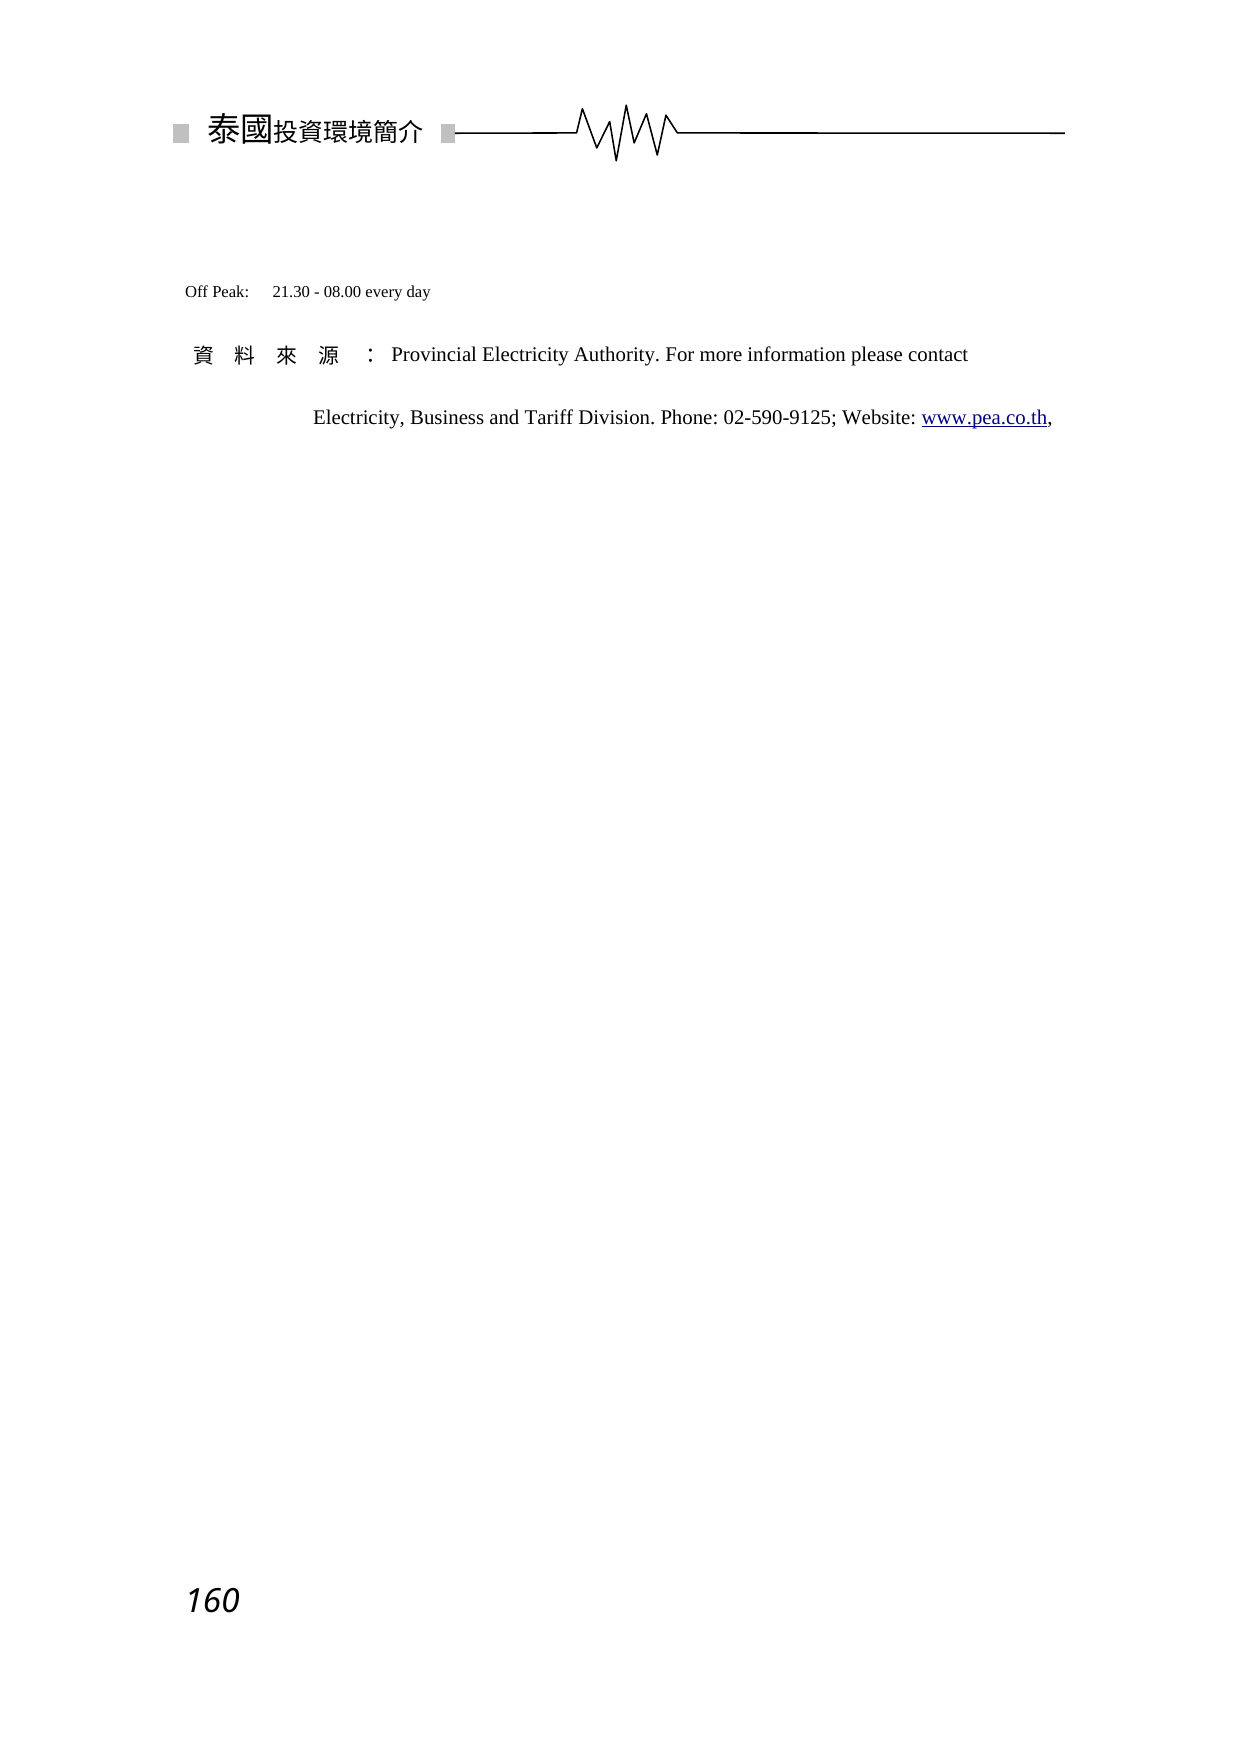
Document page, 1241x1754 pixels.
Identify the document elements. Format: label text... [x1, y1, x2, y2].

text Off Peak: 21.30 - 08.00 every day [183, 250, 1058, 313]
text 資料來源：Provincial Electricity Authority. For more information please contact Electricity, Business and Tariff Division. Phone: 02-590-9125; Website: www.pea.co.th, [183, 313, 1058, 438]
